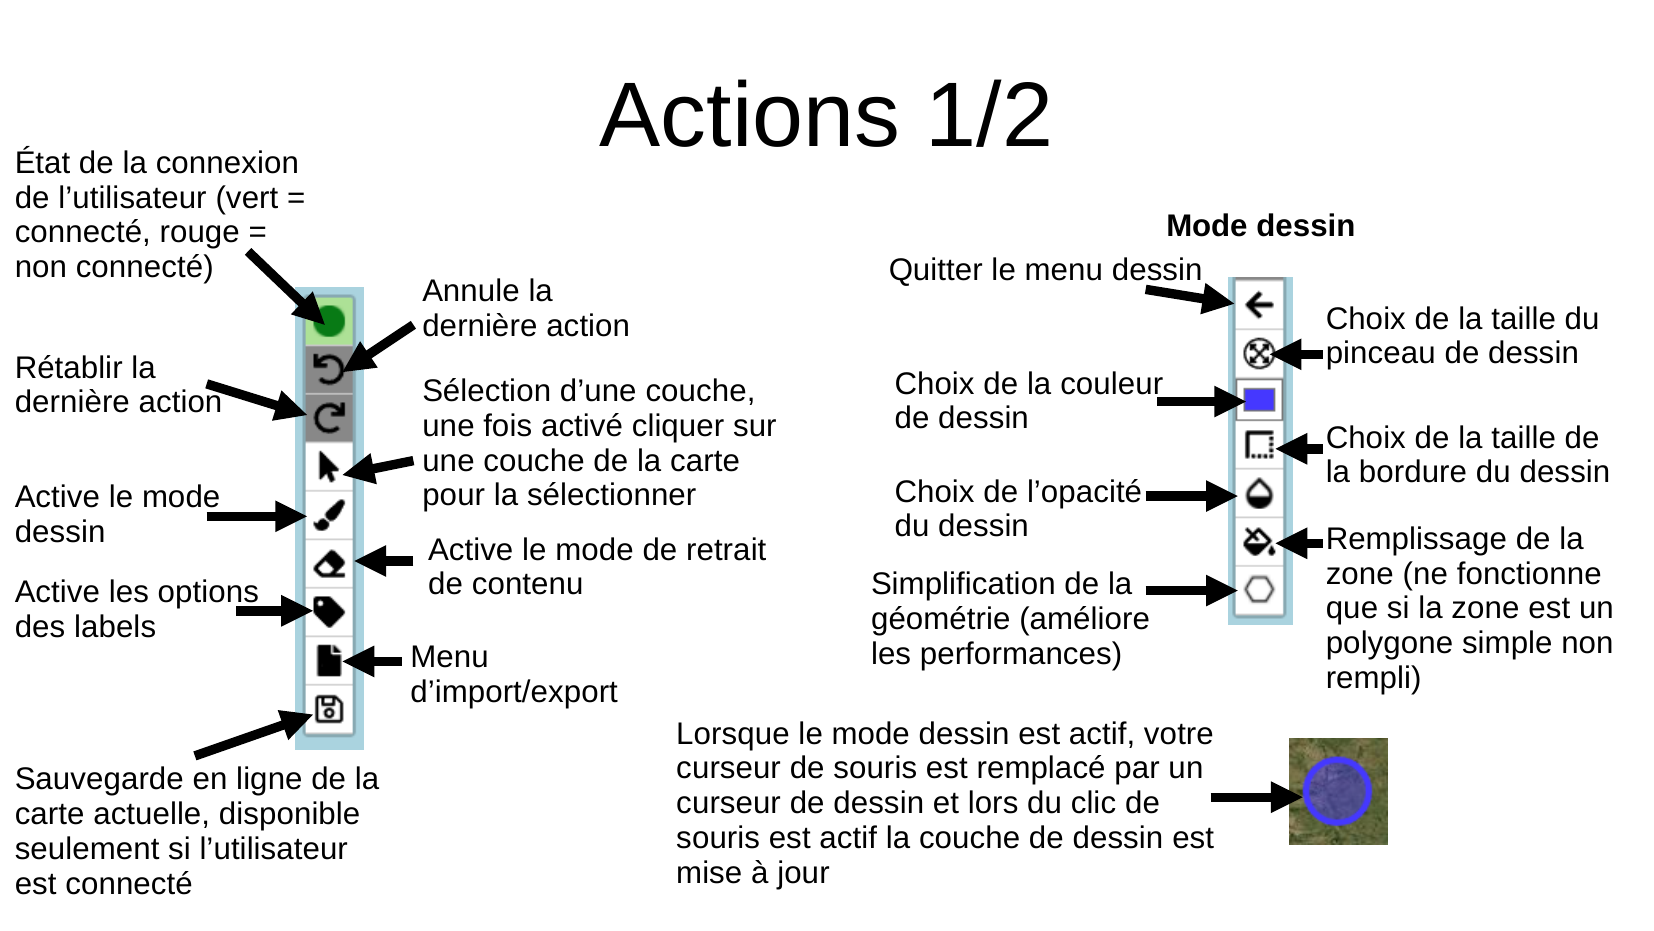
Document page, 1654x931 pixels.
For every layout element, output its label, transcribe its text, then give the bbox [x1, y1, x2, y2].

text_box Choix de l’opacité du dessin [879, 466, 1182, 551]
text_box Choix de la taille de la bordure du dessin [1311, 412, 1630, 513]
text_box Sélection d’une couche, une fois activé cliquer sur une couche de la carte pour la sélectionner [407, 366, 804, 520]
text_box Sauvegarde en ligne de la carte actuelle, disponible seulement si l’utilisateur est connecté [0, 754, 414, 909]
picture [1228, 277, 1293, 625]
text_box Annule la dernière action [407, 265, 674, 351]
text_box Quitter le menu dessin [874, 244, 1223, 304]
text_box Rétablir la dernière action [0, 342, 266, 427]
text_box Active le mode de retrait de contenu [413, 524, 798, 644]
text_box État de la connexion de l’utilisateur (vert = connecté, rouge = non connecté) [0, 137, 325, 292]
text_box Mode dessin [1151, 200, 1388, 266]
picture [1289, 738, 1388, 845]
text_box Simplification de la géométrie (améliore les performances) [856, 559, 1211, 714]
text_box Menu d’import/export [395, 631, 674, 717]
picture [295, 287, 364, 751]
text_box Lorsque le mode dessin est actif, votre curseur de souris est remplacé par un curseur de dessin et lors du clic de souris est actif la couche de dessin est mise à jour [661, 708, 1252, 931]
text_box Active les options des labels [0, 566, 278, 652]
title Actions 1/2 [82, 37, 1571, 193]
text_box Active le mode dessin [0, 472, 278, 557]
text_box Choix de la taille du pinceau de dessin [1311, 293, 1630, 412]
text_box Choix de la couleur de dessin [879, 358, 1188, 443]
text_box Remplissage de la zone (ne fonctionne que si la zone est un polygone simple non rempli) [1311, 513, 1654, 737]
picture [299, 292, 311, 298]
